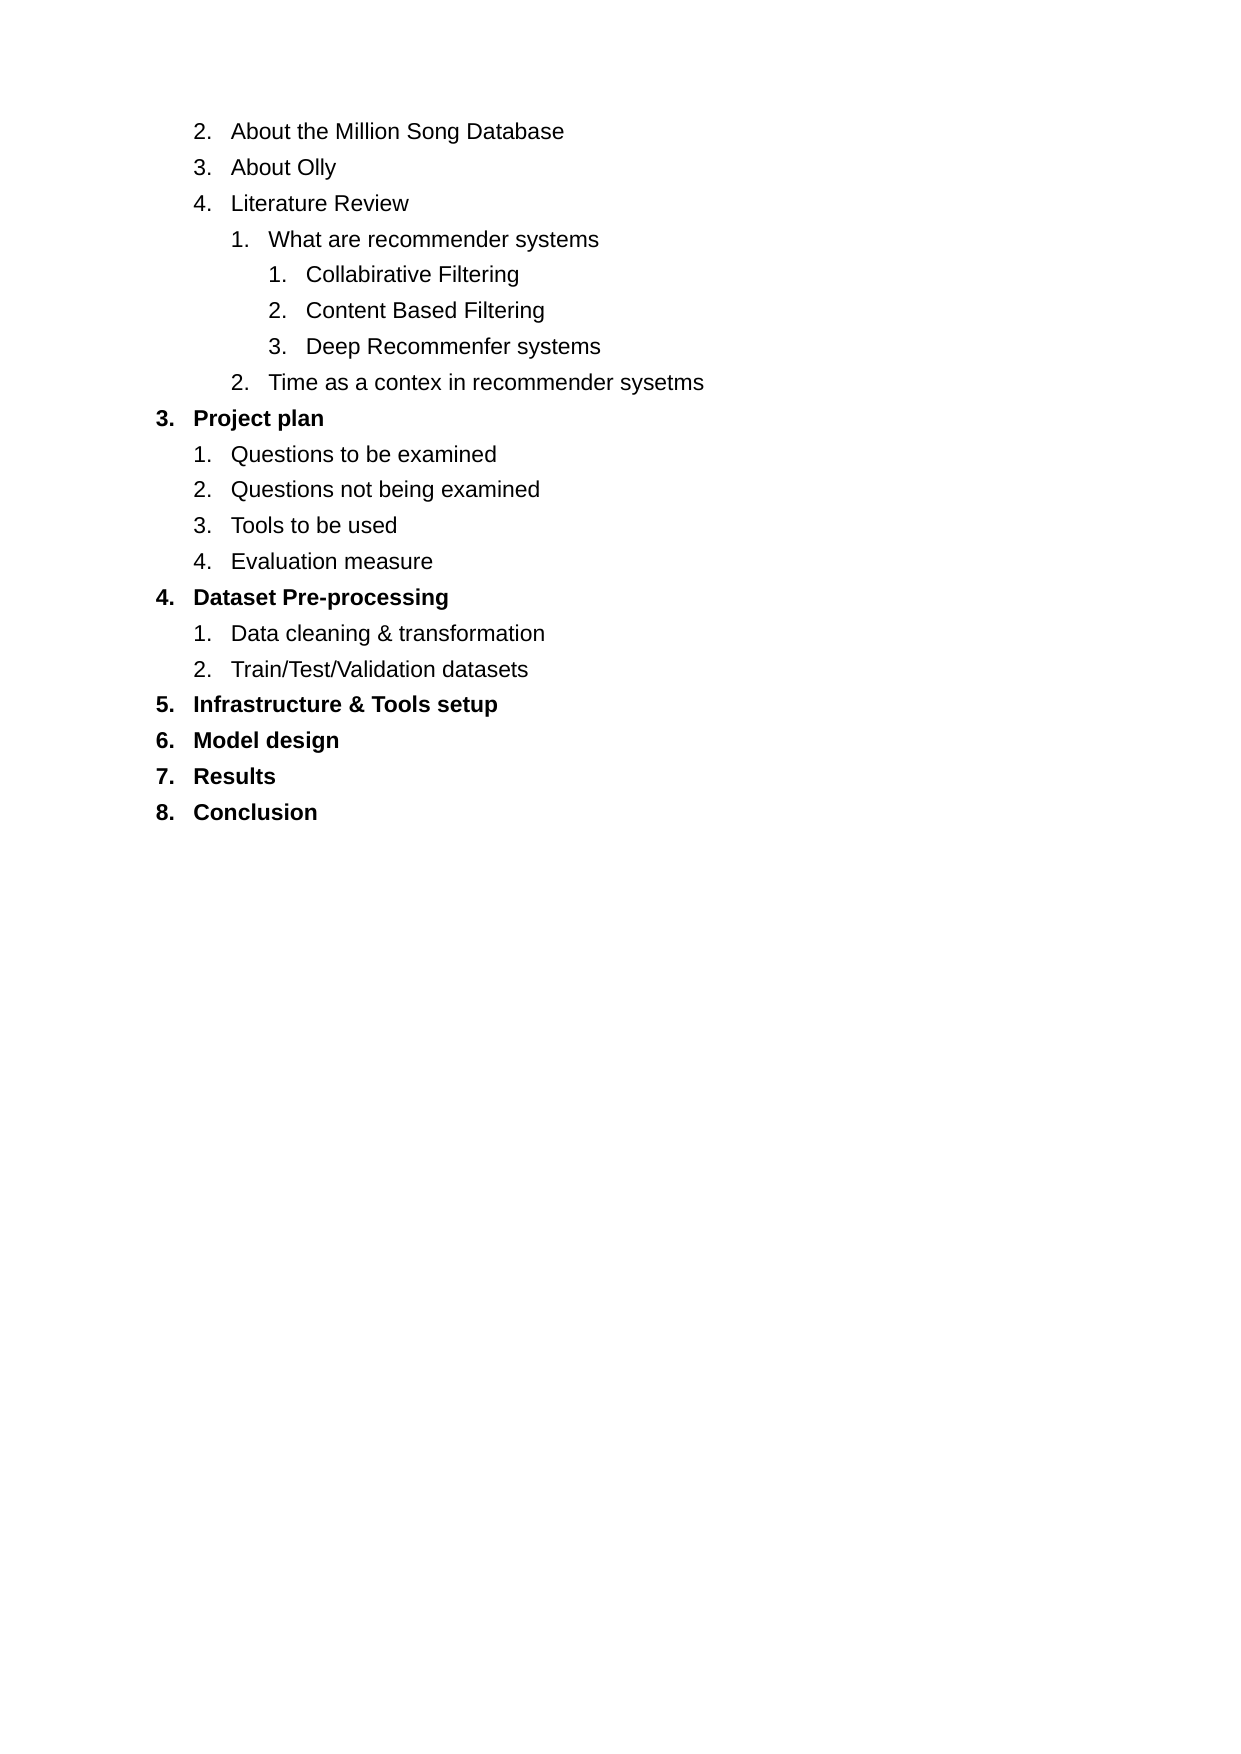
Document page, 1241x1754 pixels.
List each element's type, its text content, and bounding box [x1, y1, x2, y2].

list Project plan [156, 405, 1122, 431]
list What are recommender systems [231, 226, 1122, 252]
list Content Based Filtering [268, 297, 1122, 324]
list Deep Recommenfer systems [268, 333, 1122, 359]
list Dataset Pre-processing [156, 584, 1122, 610]
list Results [156, 763, 1122, 789]
list About Olly [193, 154, 1122, 180]
list Train/Test/Validation datasets [193, 656, 1122, 682]
list Questions to be examined [193, 441, 1122, 467]
list Infrastructure & Tools setup [156, 691, 1122, 718]
list Time as a contex in recommender sysetms [231, 369, 1122, 395]
list Literature Review [193, 190, 1122, 216]
list Questions not being examined [193, 476, 1122, 503]
list Evaluation measure [193, 548, 1122, 574]
list Collabirative Filtering [268, 261, 1122, 288]
list About the Million Song Database [193, 118, 1122, 144]
list Tools to be used [193, 512, 1122, 539]
list Model design [156, 727, 1122, 754]
list Conclusion [156, 799, 1122, 825]
list Data cleaning & transformation [193, 620, 1122, 646]
